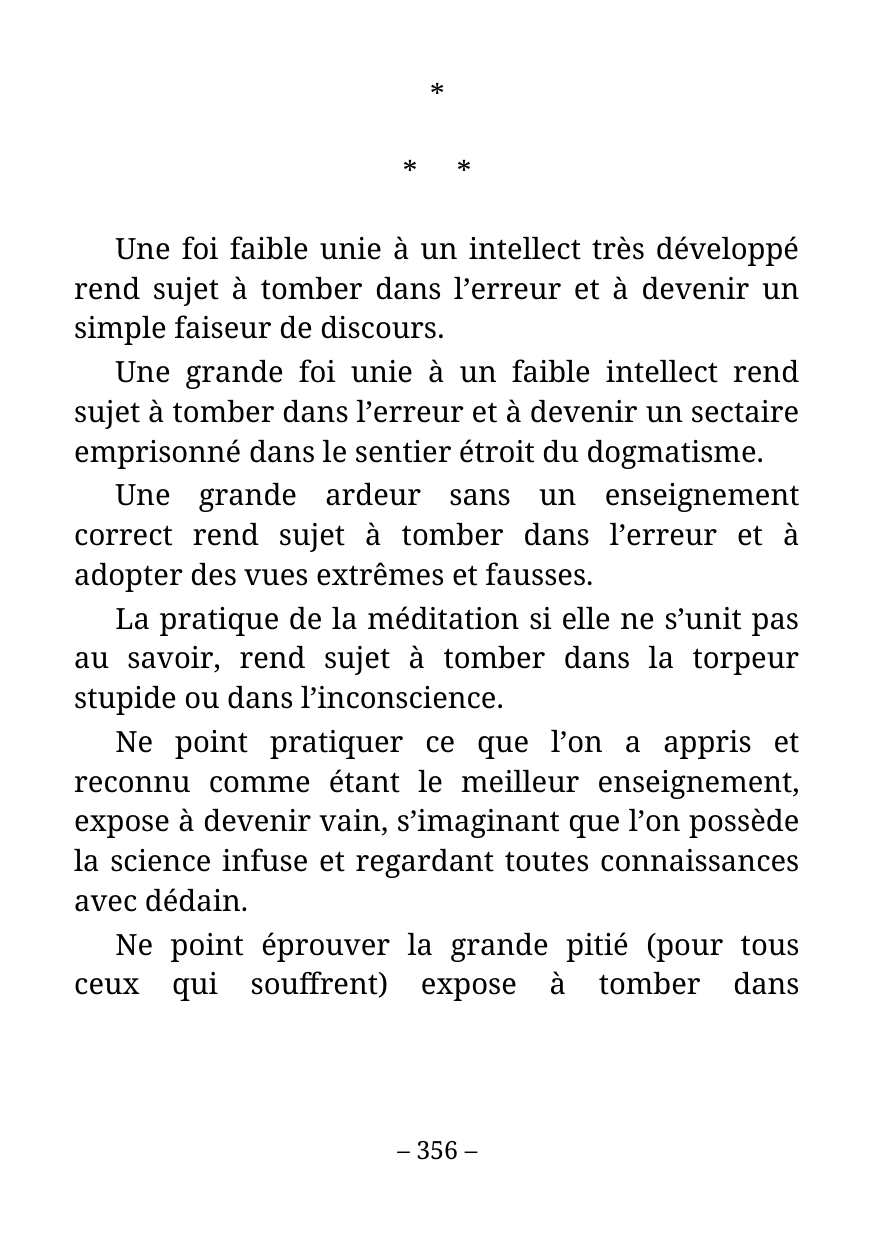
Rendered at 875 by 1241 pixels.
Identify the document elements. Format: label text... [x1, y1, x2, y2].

text * * [74, 151, 800, 191]
text Une grande ardeur sans un enseignement correct rend sujet à tomber dans l’erreur et à adopter des vues extrêmes et fausses. [74, 475, 800, 594]
text * [74, 74, 800, 113]
text La pratique de la méditation si elle ne s’unit pas au savoir, rend sujet à tomber dans la torpeur stupide ou dans l’inconscience. [74, 598, 800, 717]
text Une foi faible unie à un intellect très développé rend sujet à tomber dans l’erreur et à devenir un simple faiseur de discours. [74, 228, 800, 347]
text Ne point pratiquer ce que l’on a appris et reconnu comme étant le meilleur enseignement, expose à devenir vain, s’imaginant que l’on possède la science infuse et regardant toutes connaissances avec dédain. [74, 721, 800, 919]
text Une grande foi unie à un faible intellect rend sujet à tomber dans l’erreur et à devenir un sectaire emprisonné dans le sentier étroit du dogmatisme. [74, 351, 800, 471]
text Ne point éprouver la grande pitié (pour tous ceux qui souffrent) expose à tomber dans [74, 924, 800, 1003]
